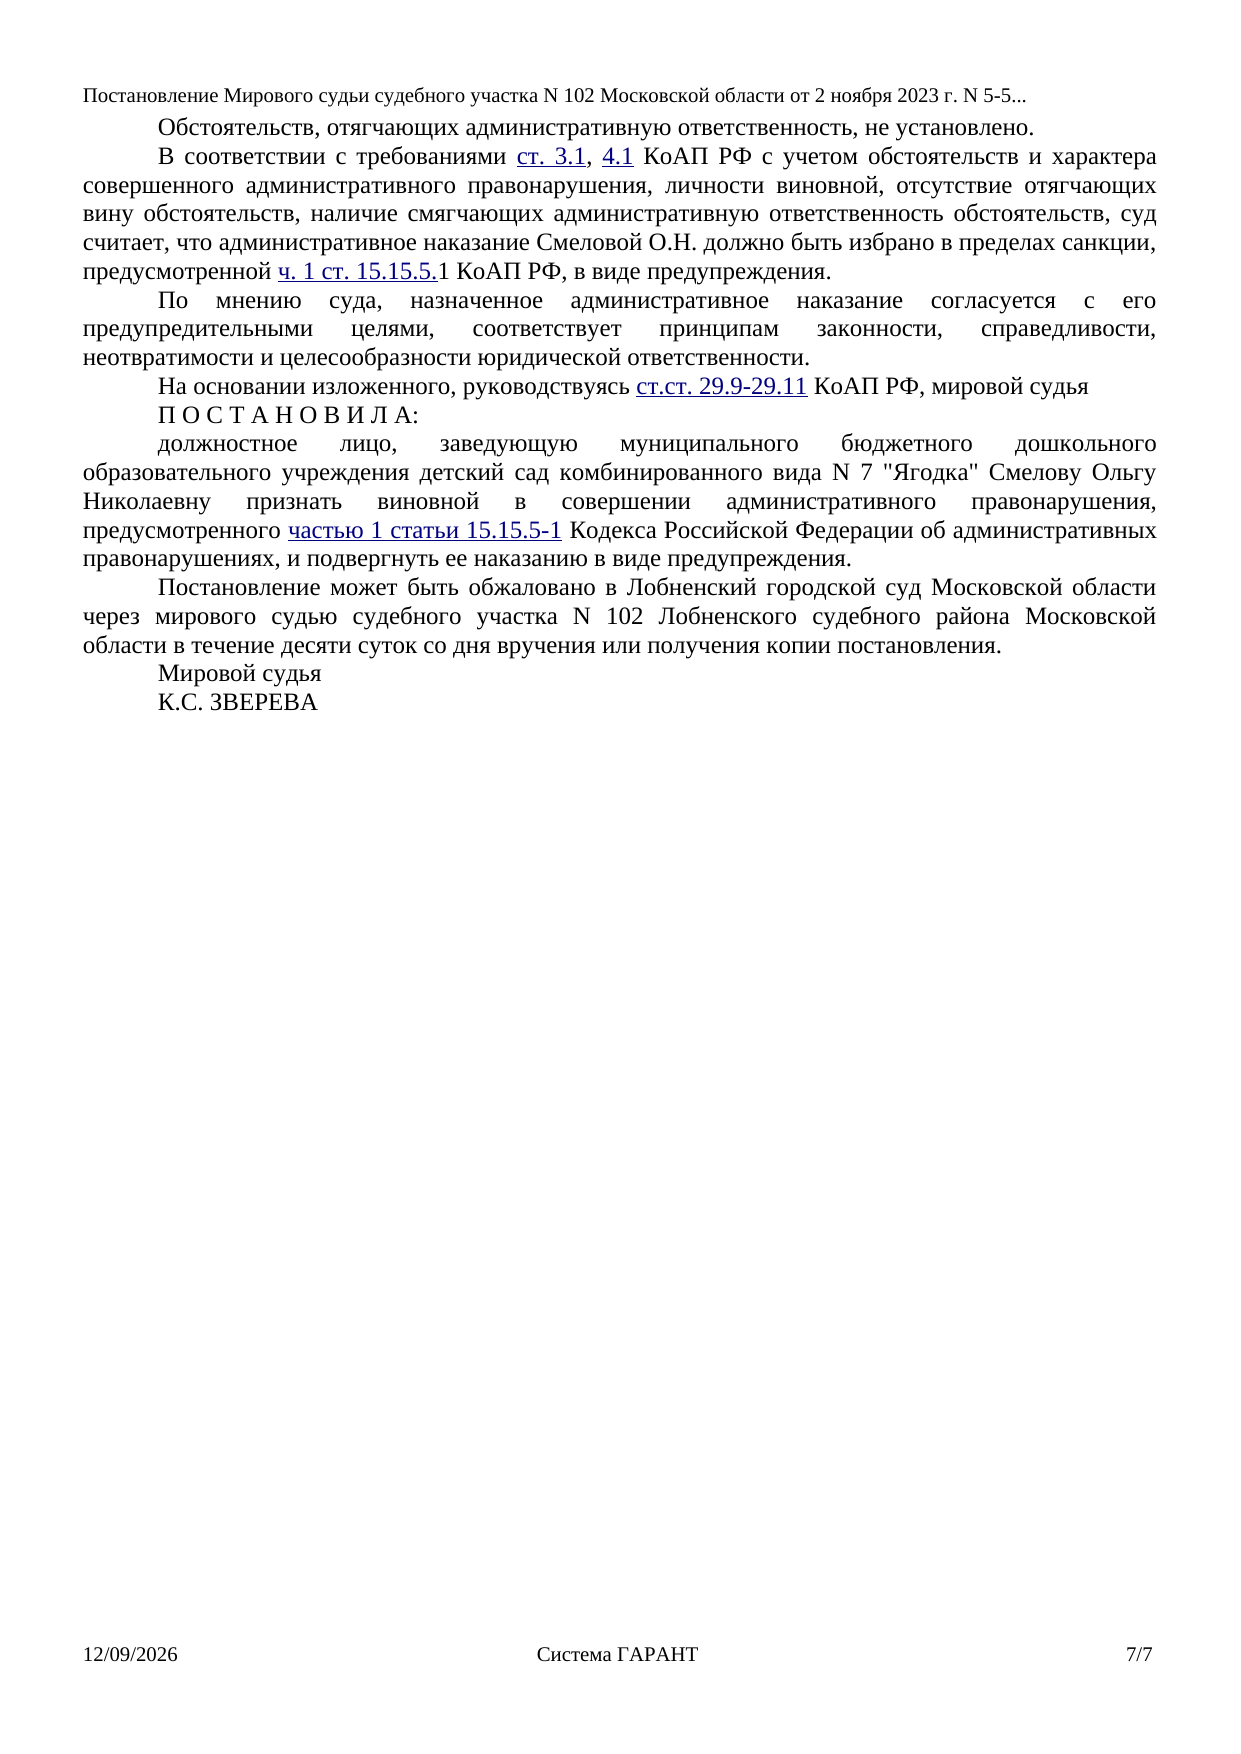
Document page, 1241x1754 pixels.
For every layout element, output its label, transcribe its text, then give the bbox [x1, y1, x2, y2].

text К.С. ЗВЕРЕВА [83, 687, 1157, 716]
text В соответствии с требованиями ст. 3.1, 4.1 КоАП РФ с учетом обстоятельств и характера совершенного административного правонарушения, личности виновной, отсутствие отягчающих вину обстоятельств, наличие смягчающих административную ответственность обстоятельств, суд считает, что административное наказание Смеловой О.Н. должно быть избрано в пределах санкции, предусмотренной ч. 1 ст. 15.15.5.1 КоАП РФ, в виде предупреждения. [83, 141, 1157, 285]
text Обстоятельств, отягчающих административную ответственность, не установлено. [83, 112, 1157, 141]
text Мировой судья [83, 658, 1157, 687]
text П О С Т А Н О В И Л А: [83, 400, 1157, 428]
text Постановление может быть обжаловано в Лобненский городской суд Московской области через мирового судью судебного участка N 102 Лобненского судебного района Московской области в течение десяти суток со дня вручения или получения копии постановления. [83, 572, 1157, 658]
text По мнению суда, назначенное административное наказание согласуется с его предупредительными целями, соответствует принципам законности, справедливости, неотвратимости и целесообразности юридической ответственности. [83, 285, 1157, 371]
text должностное лицо, заведующую муниципального бюджетного дошкольного образовательного учреждения детский сад комбинированного вида N 7 "Ягодка" Смелову Ольгу Николаевну признать виновной в совершении административного правонарушения, предусмотренного частью 1 статьи 15.15.5-1 Кодекса Российской Федерации об административных правонарушениях, и подвергнуть ее наказанию в виде предупреждения. [83, 428, 1157, 572]
text На основании изложенного, руководствуясь ст.ст. 29.9-29.11 КоАП РФ, мировой судья [83, 371, 1157, 400]
